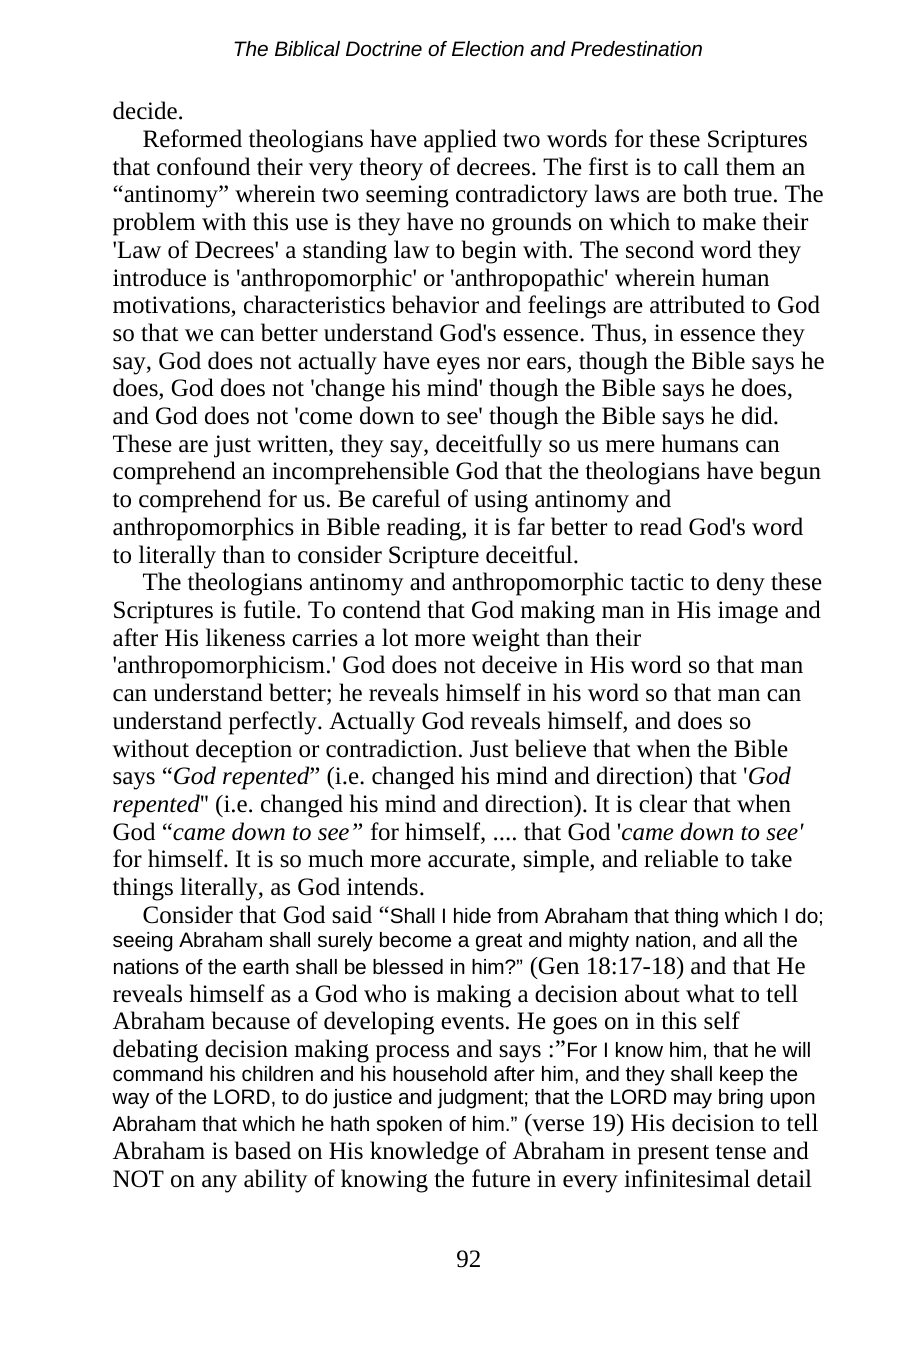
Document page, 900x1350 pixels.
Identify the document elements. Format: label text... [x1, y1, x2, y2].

text Reformed theologians have applied two words for these Scriptures that confound their very theory of decrees. The first is to call them an “antinomy” wherein two seeming contradictory laws are both true. The problem with this use is they have no grounds on which to make their 'Law of Decrees' a standing law to begin with. The second word they introduce is 'anthropomorphic' or 'anthropopathic' wherein human motivations, characteristics behavior and feelings are attributed to God so that we can better understand God's essence. Thus, in essence they say, God does not actually have eyes nor ears, though the Bible says he does, God does not 'change his mind' though the Bible says he does, and God does not 'come down to see' though the Bible says he did. These are just written, they say, deceitfully so us mere humans can comprehend an incomprehensible God that the theologians have begun to comprehend for us. Be careful of using antinomy and anthropomorphics in Bible reading, it is far better to read God's word to literally than to consider Scripture deceitful. [112, 125, 825, 568]
text Consider that God said “Shall I hide from Abraham that thing which I do; seeing Abraham shall surely become a great and mighty nation, and all the nations of the earth shall be blessed in him?” (Gen 18:17-18) and that He reveals himself as a God who is making a decision about what to tell Abraham because of developing events. He goes on in this self debating decision making process and says :”For I know him, that he will command his children and his household after him, and they shall keep the way of the LORD, to do justice and judgment; that the LORD may bring upon Abraham that which he hath spoken of him.” (verse 19) His decision to tell Abraham is based on His knowledge of Abraham in present tense and NOT on any ability of knowing the future in every infinitesimal detail [112, 901, 825, 1192]
text decide. [112, 97, 825, 125]
text The theologians antinomy and anthropomorphic tactic to deny these Scriptures is futile. To contend that God making man in His image and after His likeness carries a lot more weight than their 'anthropomorphicism.' God does not deceive in His word so that man can understand better; he reveals himself in his word so that man can understand perfectly. Actually God reveals himself, and does so without deception or contradiction. Just believe that when the Bible says “God repented” (i.e. changed his mind and direction) that 'God repented'' (i.e. changed his mind and direction). It is clear that when God “came down to see” for himself, .... that God 'came down to see' for himself. It is so much more accurate, simple, and reliable to take things literally, as God intends. [112, 568, 825, 901]
